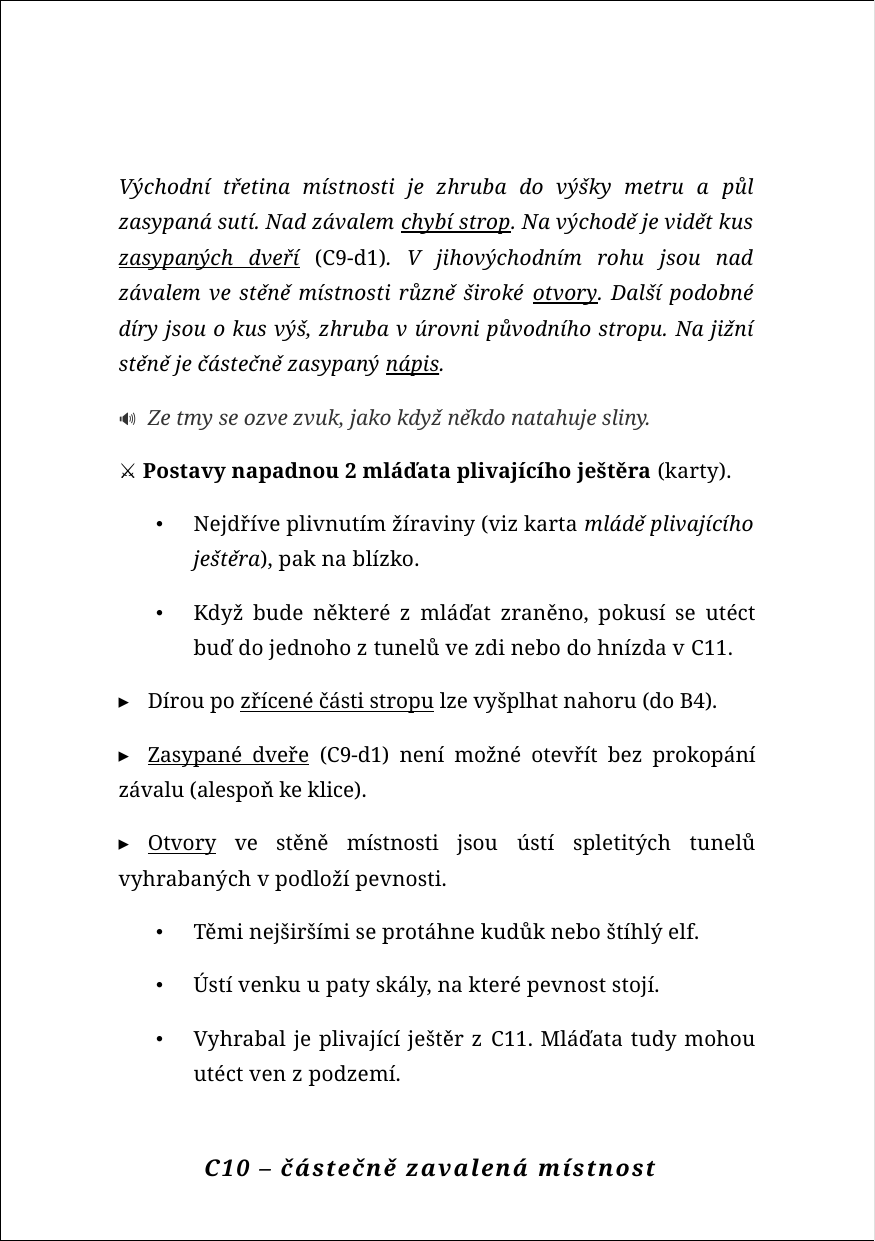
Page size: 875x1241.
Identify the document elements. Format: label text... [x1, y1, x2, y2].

list Když bude některé z⁠ mláďat zraněno, pokusí se utéct buď do jednoho z⁠ tunelů ve zdi nebo do hnízda v⁠ C11. [156, 598, 756, 662]
text ▸ Otvory ve stěně místnosti jsou ústí spletitých tunelů vyhrabaných v⁠ podloží pevnosti. [118, 828, 756, 892]
text ⚔ Postavy napadnou 2 mláďata plivajícího ještěra (karty). [118, 456, 756, 484]
list Vyhrabal je plivající ještěr z⁠ C11. Mláďata tudy mohou utéct ven z⁠ podzemí. [156, 1024, 756, 1088]
text ▸ Zasypané dveře (C9-d1) není možné otevřít bez prokopání závalu (alespoň ke klice). [118, 740, 756, 804]
list Ústí venku u⁠ paty skály, na které pevnost stojí. [156, 971, 756, 999]
text ▸ Dírou po zřícené části stropu lze vyšplhat nahoru (do B4). [118, 687, 756, 715]
text Východní třetina místnosti je zhruba do výšky metru a⁠ půl zasypaná sutí. Nad závalem chybí strop. Na východě je vidět kus zasypaných dveří (C9-d1). V⁠ jihovýchodním rohu jsou nad závalem ve stěně místnosti různě široké otvory. Další podobné díry jsou o⁠ kus výš, zhruba v⁠ úrovni původního stropu. Na jižní stěně je částečně zasypaný nápis. [118, 172, 756, 378]
text 🔊 Ze tmy se ozve zvuk, jako když někdo natahuje sliny. [118, 403, 756, 431]
list Těmi nejširšími se protáhne kudůk nebo štíhlý elf. [156, 917, 756, 946]
list Nejdříve plivnutím žíraviny (viz karta mládě plivajícího ještěra), pak na blízko. [156, 509, 756, 573]
